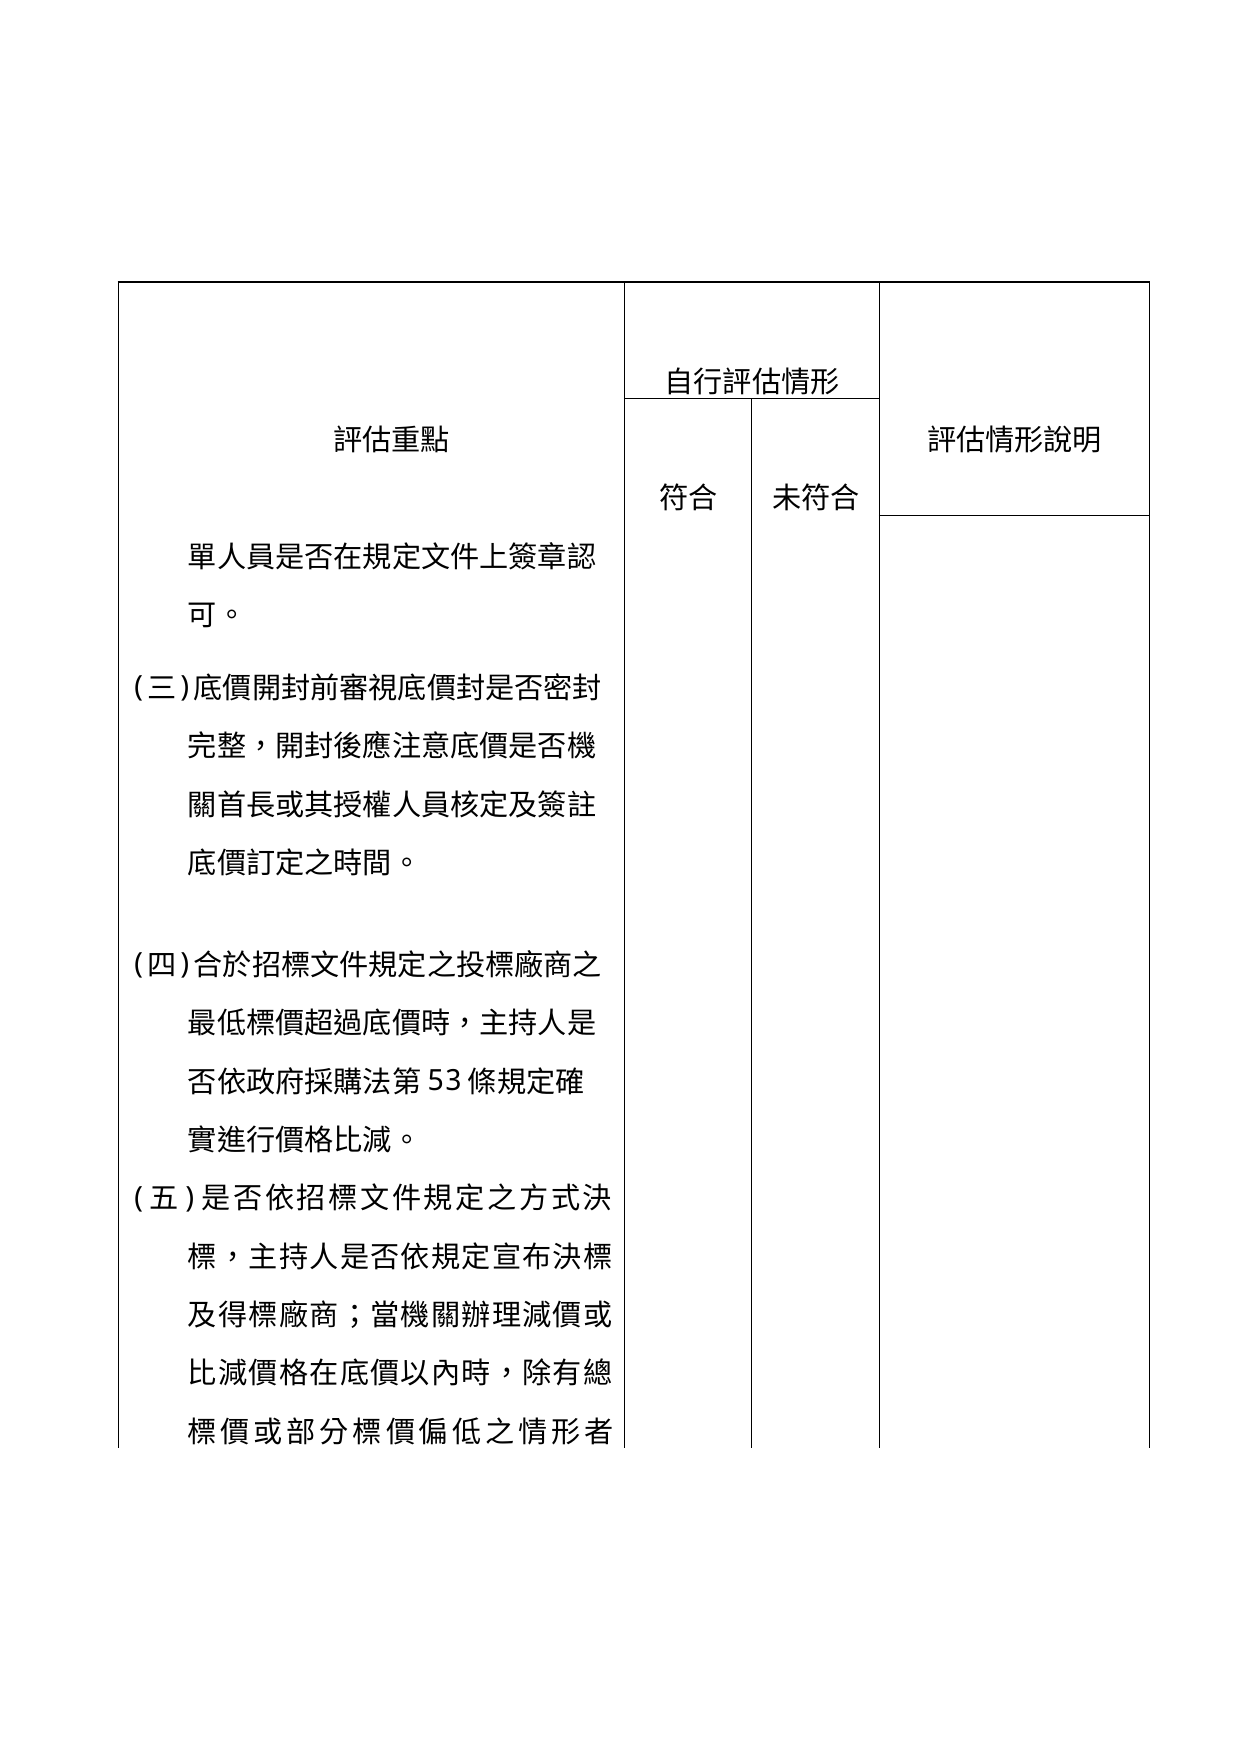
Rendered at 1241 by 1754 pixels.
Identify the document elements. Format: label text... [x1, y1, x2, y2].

table_cell [625, 879, 751, 1156]
table_cell [752, 879, 879, 1156]
table_header 自行評估情形 [625, 283, 879, 398]
table_cell [625, 1156, 751, 1448]
table_cell (四)合於招標文件規定之投標廠商之最低標價超過底價時，主持人是否依政府採購法第53條規定確實進行價格比減。 [119, 879, 624, 1156]
table_cell [880, 516, 1149, 631]
table_cell 單人員是否在規定文件上簽章認可。 [119, 515, 624, 631]
table_cell (三)底價開封前審視底價封是否密封完整，開封後應注意底價是否機關首長或其授權人員核定及簽註底價訂定之時間。 [119, 631, 624, 879]
table_cell 符合 [625, 399, 751, 515]
table_cell [880, 879, 1149, 1156]
table_header 評估情形說明 [880, 283, 1149, 515]
table_cell [752, 1156, 879, 1448]
table_cell (五)是否依招標文件規定之方式決標，主持人是否依規定宣布決標及得標廠商；當機關辦理減價或比減價格在底價以內時，除有總標價或部分標價偏低之情形者 [119, 1156, 624, 1448]
table_cell [880, 1156, 1149, 1448]
table_cell [752, 631, 879, 879]
table_cell [625, 515, 751, 631]
table_cell 未符合 [752, 399, 879, 515]
table_header 評估重點 [119, 283, 624, 515]
table_cell [625, 631, 751, 879]
table_cell [880, 631, 1149, 879]
table_cell [752, 515, 879, 631]
